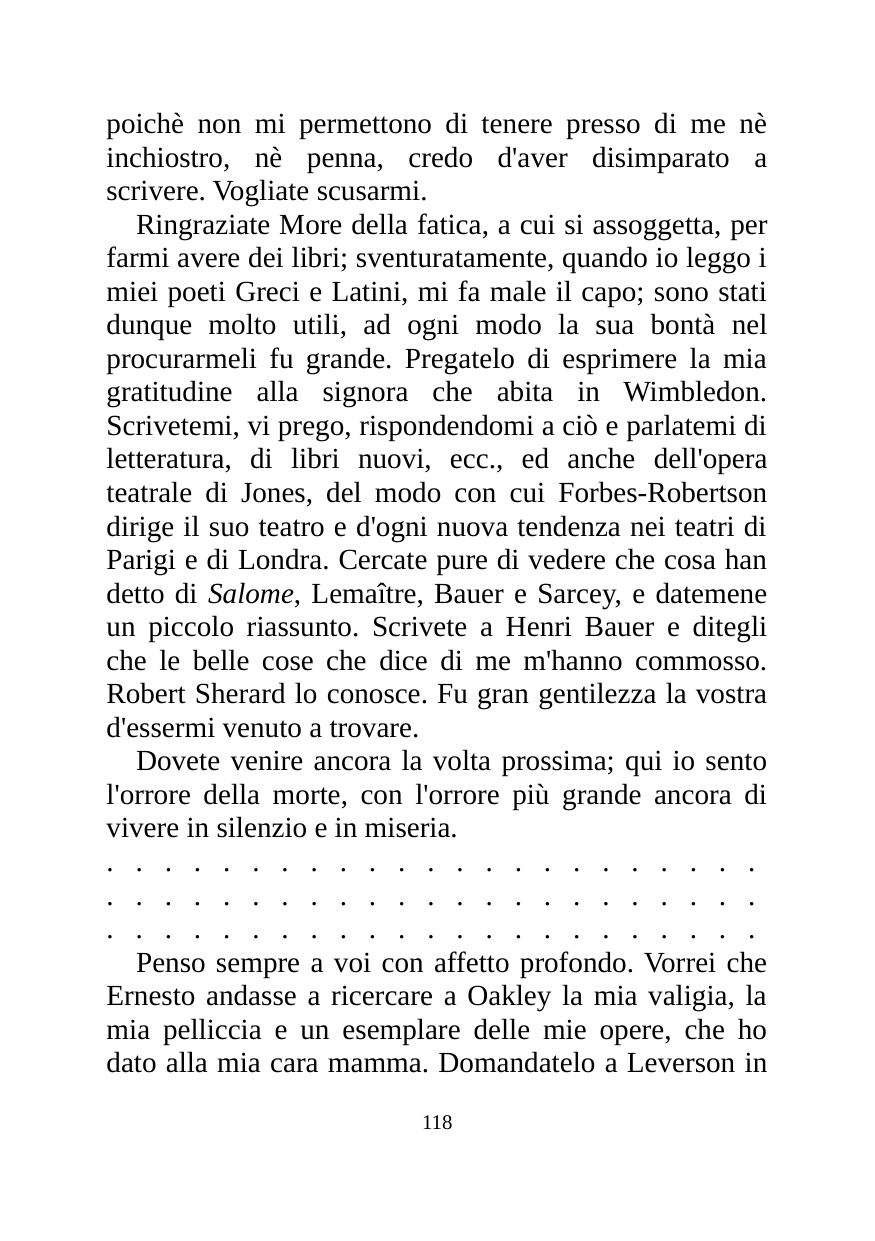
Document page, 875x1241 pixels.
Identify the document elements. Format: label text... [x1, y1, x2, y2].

text Penso sempre a voi con affetto profondo. Vorrei che Ernesto andasse a ricercare a Oakley la mia valigia, la mia pelliccia e un esemplare delle mie opere, che ho dato alla mia cara mamma. Domandatelo a Leverson in [106, 945, 768, 1079]
text . . . . . . . . . . . . . . . . . . . . . . . [106, 844, 768, 878]
text poichè non mi permettono di tenere presso di me nè inchiostro, nè penna, credo d'aver disimparato a scrivere. Vogliate scusarmi. [106, 106, 768, 207]
text . . . . . . . . . . . . . . . . . . . . . . . [106, 911, 768, 945]
text Ringraziate More della fatica, a cui si assoggetta, per farmi avere dei libri; sventuratamente, quando io leggo i miei poeti Greci e Latini, mi fa male il capo; sono stati dunque molto utili, ad ogni modo la sua bontà nel procurarmeli fu grande. Pregatelo di esprimere la mia gratitudine alla signora che abita in Wimbledon. Scrivetemi, vi prego, rispondendomi a ciò e parlatemi di letteratura, di libri nuovi, ecc., ed anche dell'opera teatrale di Jones, del modo con cui Forbes-Robertson dirige il suo teatro e d'ogni nuova tendenza nei teatri di Parigi e di Londra. Cercate pure di vedere che cosa han detto di Salome, Lemaître, Bauer e Sarcey, e datemene un piccolo riassunto. Scrivete a Henri Bauer e ditegli che le belle cose che dice di me m'hanno commosso. Robert Sherard lo conosce. Fu gran gentilezza la vostra d'essermi venuto a trovare. [106, 207, 768, 743]
text . . . . . . . . . . . . . . . . . . . . . . . [106, 878, 768, 911]
text Dovete venire ancora la volta prossima; qui io sento l'orrore della morte, con l'orrore più grande ancora di vivere in silenzio e in miseria. [106, 743, 768, 844]
